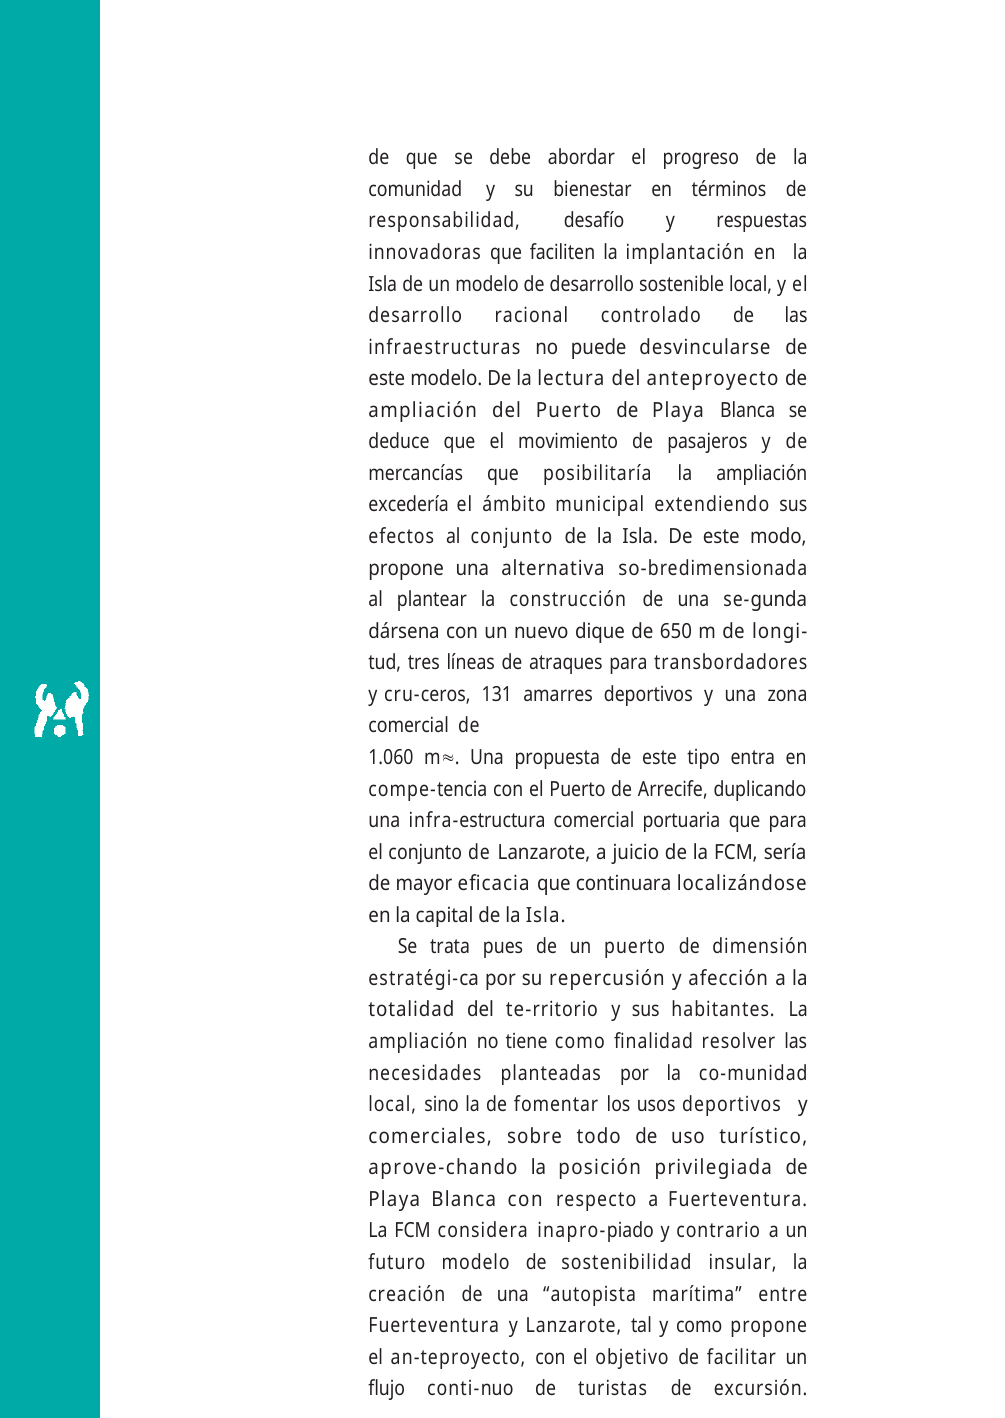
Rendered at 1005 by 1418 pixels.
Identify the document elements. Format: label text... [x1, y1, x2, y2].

text de que se debe abordar el progreso de la comunidad y su bienestar en términos de responsabilidad, desafío y respuestas innovadoras que faciliten la implantación en la Isla de un modelo de desarrollo sostenible local, y el desarrollo racional controlado de las infraestructuras no puede desvincularse de este modelo. De la lectura del anteproyecto de ampliación del Puerto de Playa Blanca se deduce que el movimiento de pasajeros y de mercancías que posibilitaría la ampliación excedería el ámbito municipal extendiendo sus efectos al conjunto de la Isla. De este modo, propone una alternativa so-bredimensionada al plantear la construcción de una se-gunda dársena con un nuevo dique de 650 m de longi-tud, tres líneas de atraques para transbordadores y cru-ceros, 131 amarres deportivos y una zona comercial de [368, 142, 807, 739]
text 1.060 m. Una propuesta de este tipo entra en compe-tencia con el Puerto de Arrecife, duplicando una infra-estructura comercial portuaria que para el conjunto de Lanzarote, a juicio de la FCM, sería de mayor eficacia que continuara localizándose en la capital de la Isla. [368, 742, 807, 928]
text Se trata pues de un puerto de dimensión estratégi-ca por su repercusión y afección a la totalidad del te-rritorio y sus habitantes. La ampliación no tiene como finalidad resolver las necesidades planteadas por la co-munidad local, sino la de fomentar los usos deportivos y comerciales, sobre todo de uso turístico, aprove-chando la posición privilegiada de Playa Blanca con respecto a Fuerteventura. La FCM considera inapro-piado y contrario a un futuro modelo de sostenibilidad insular, la creación de una “autopista marítima” entre Fuerteventura y Lanzarote, tal y como propone el an-teproyecto, con el objetivo de facilitar un flujo conti-nuo de turistas de excursión. [368, 931, 807, 1402]
